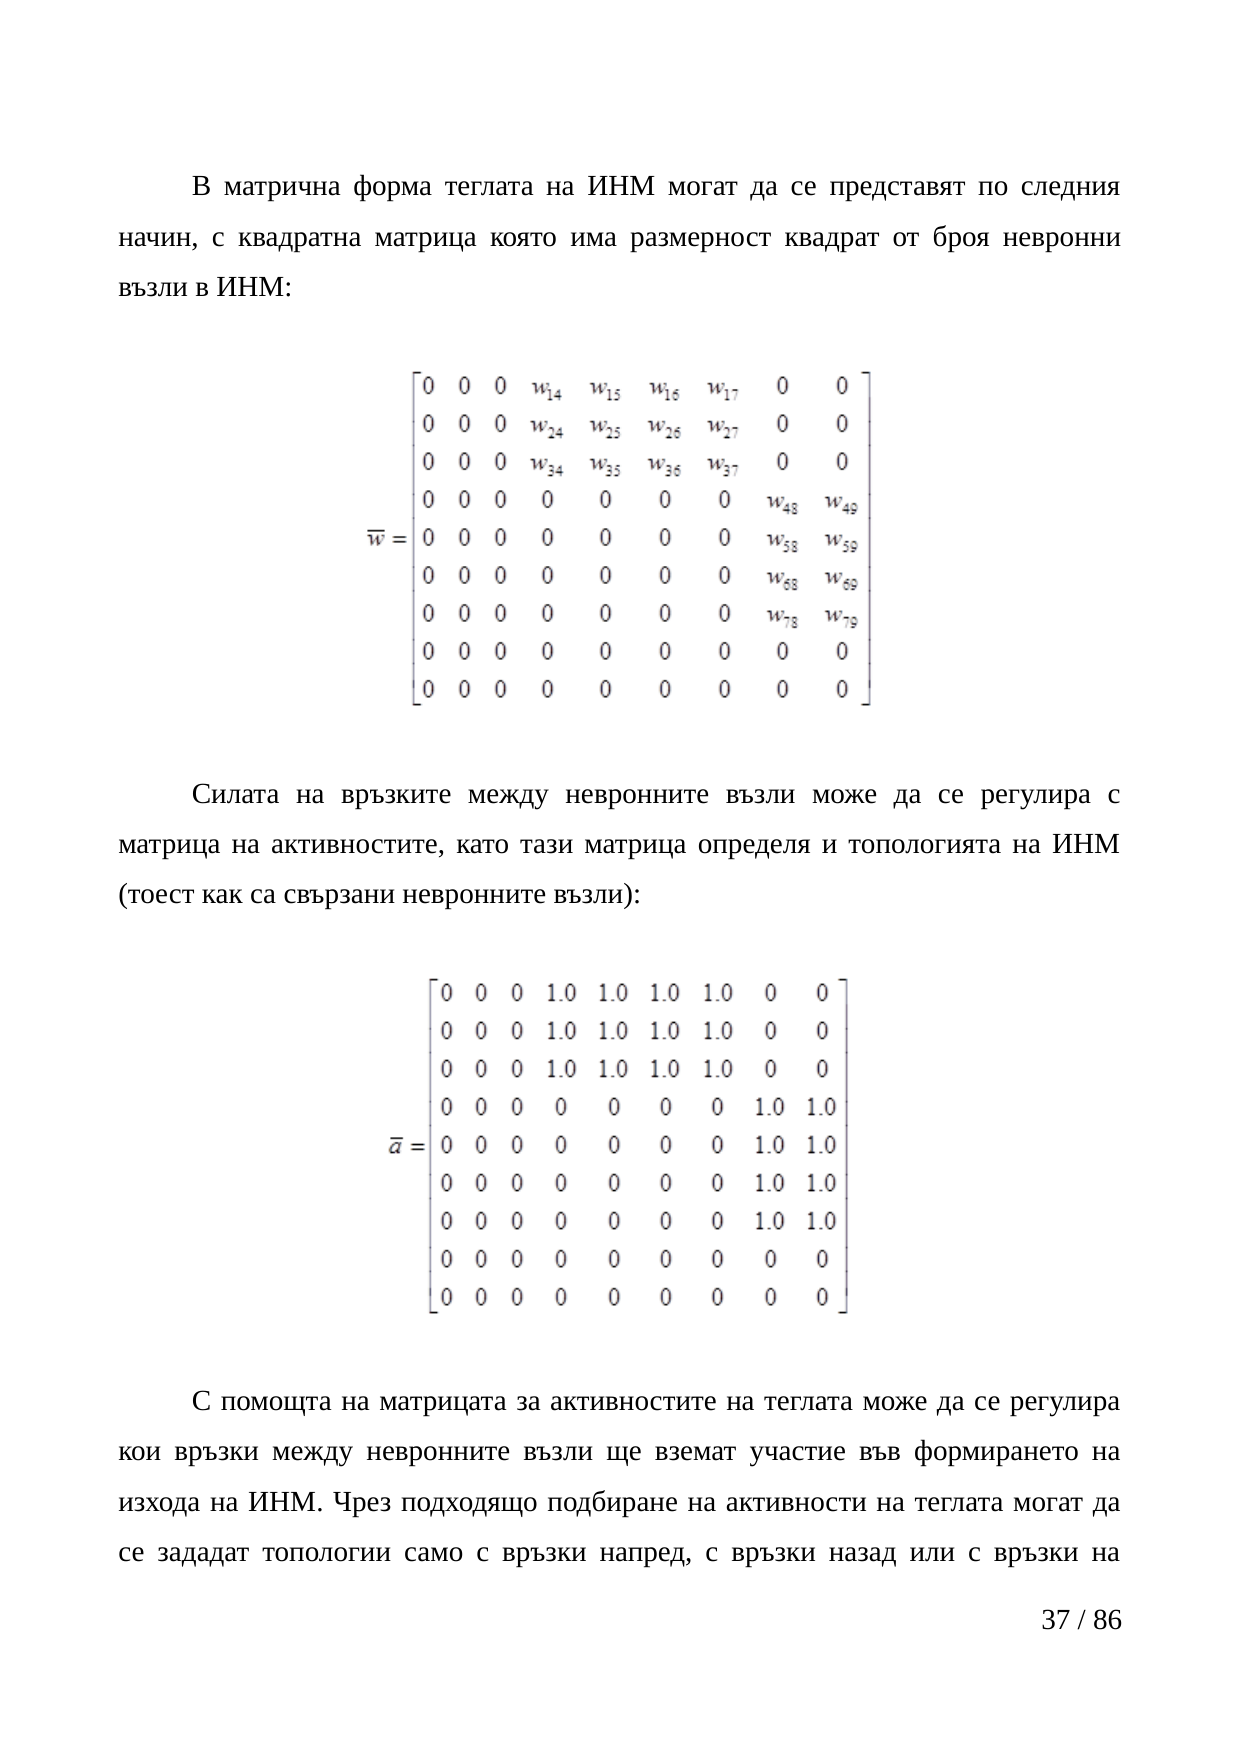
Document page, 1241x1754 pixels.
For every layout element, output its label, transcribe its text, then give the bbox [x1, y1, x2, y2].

text С помощта на матрицата за активностите на теглата може да се регулира кои връзки между невронните възли ще вземат участие във формирането на изхода на ИНМ. Чрез подходящо подбиране на активности на теглата могат да се зададат топологии само с връзки напред, с връзки назад или с връзки на [118, 1383, 1122, 1568]
text В матрична форма теглата на ИНМ могат да се представят по следния начин, с квадратна матрица която има размерност квадрат от броя невронни възли в ИНМ: [118, 168, 1122, 303]
text Силата на връзките между невронните възли може да се регулира с матрица на активностите, като тази матрица определя и топологията на ИНМ (тоест как са свързани невронните възли): [118, 776, 1122, 910]
